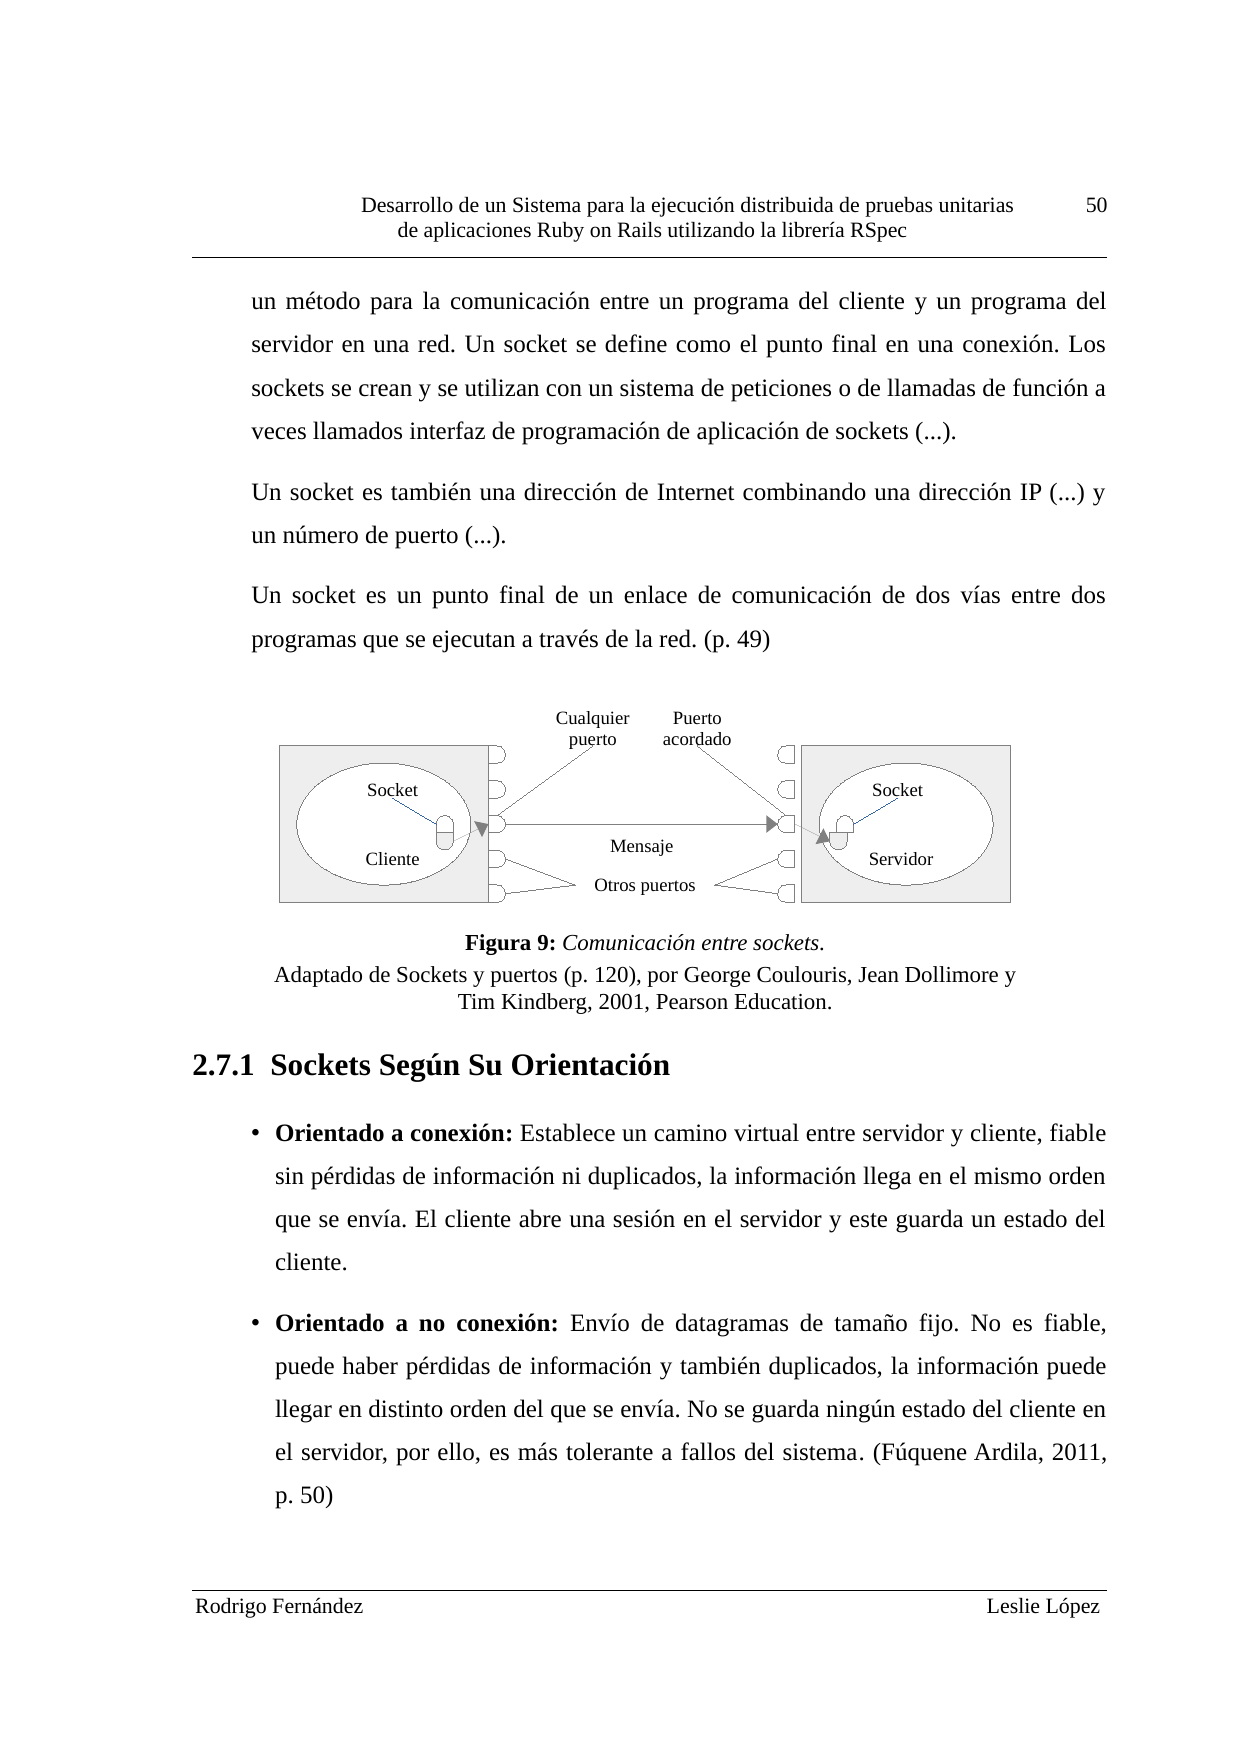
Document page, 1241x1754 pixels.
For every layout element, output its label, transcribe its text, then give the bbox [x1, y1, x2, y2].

text Figura 9: Comunicación entre sockets. [257, 929, 1033, 955]
list Orientado a no conexión: Envío de datagramas de tamaño fijo. No es fiable, puede haber pérdidas de información y también duplicados, la información puede llegar en distinto orden del que se envía. No se guarda ningún estado del cliente en el servidor, por ello, es más tolerante a fallos del sistema. (Fúquene Ardila, 2011, p. 50)⁠ [251, 1308, 1107, 1509]
list Orientado a conexión: Establece un camino virtual entre servidor y cliente, fiable sin pérdidas de información ni duplicados, la información llega en el mismo orden que se envía. El cliente abre una sesión en el servidor y este guarda un estado del cliente. [251, 1118, 1107, 1276]
text Un socket es un punto final de un enlace de comunicación de dos vías entre dos programas que se ejecutan a través de la red. (p. 49) [251, 581, 1107, 652]
text Un socket es también una dirección de Internet combinando una dirección IP (...) y un número de puerto (...). [251, 477, 1107, 548]
text Adaptado de Sockets y puertos (p. 120), por George Coulouris, Jean Dollimore y Tim Kindberg, 2001, Pearson Education. [257, 961, 1033, 1014]
text un método para la comunicación entre un programa del cliente y un programa del servidor en una red. Un socket se define como el punto final en una conexión. Los sockets se crean y se utilizan con un sistema de peticiones o de llamadas de función a veces llamados interfaz de programación de aplicación de sockets (...). [251, 286, 1107, 444]
subtitle Sockets según su orientación [192, 1046, 1107, 1082]
